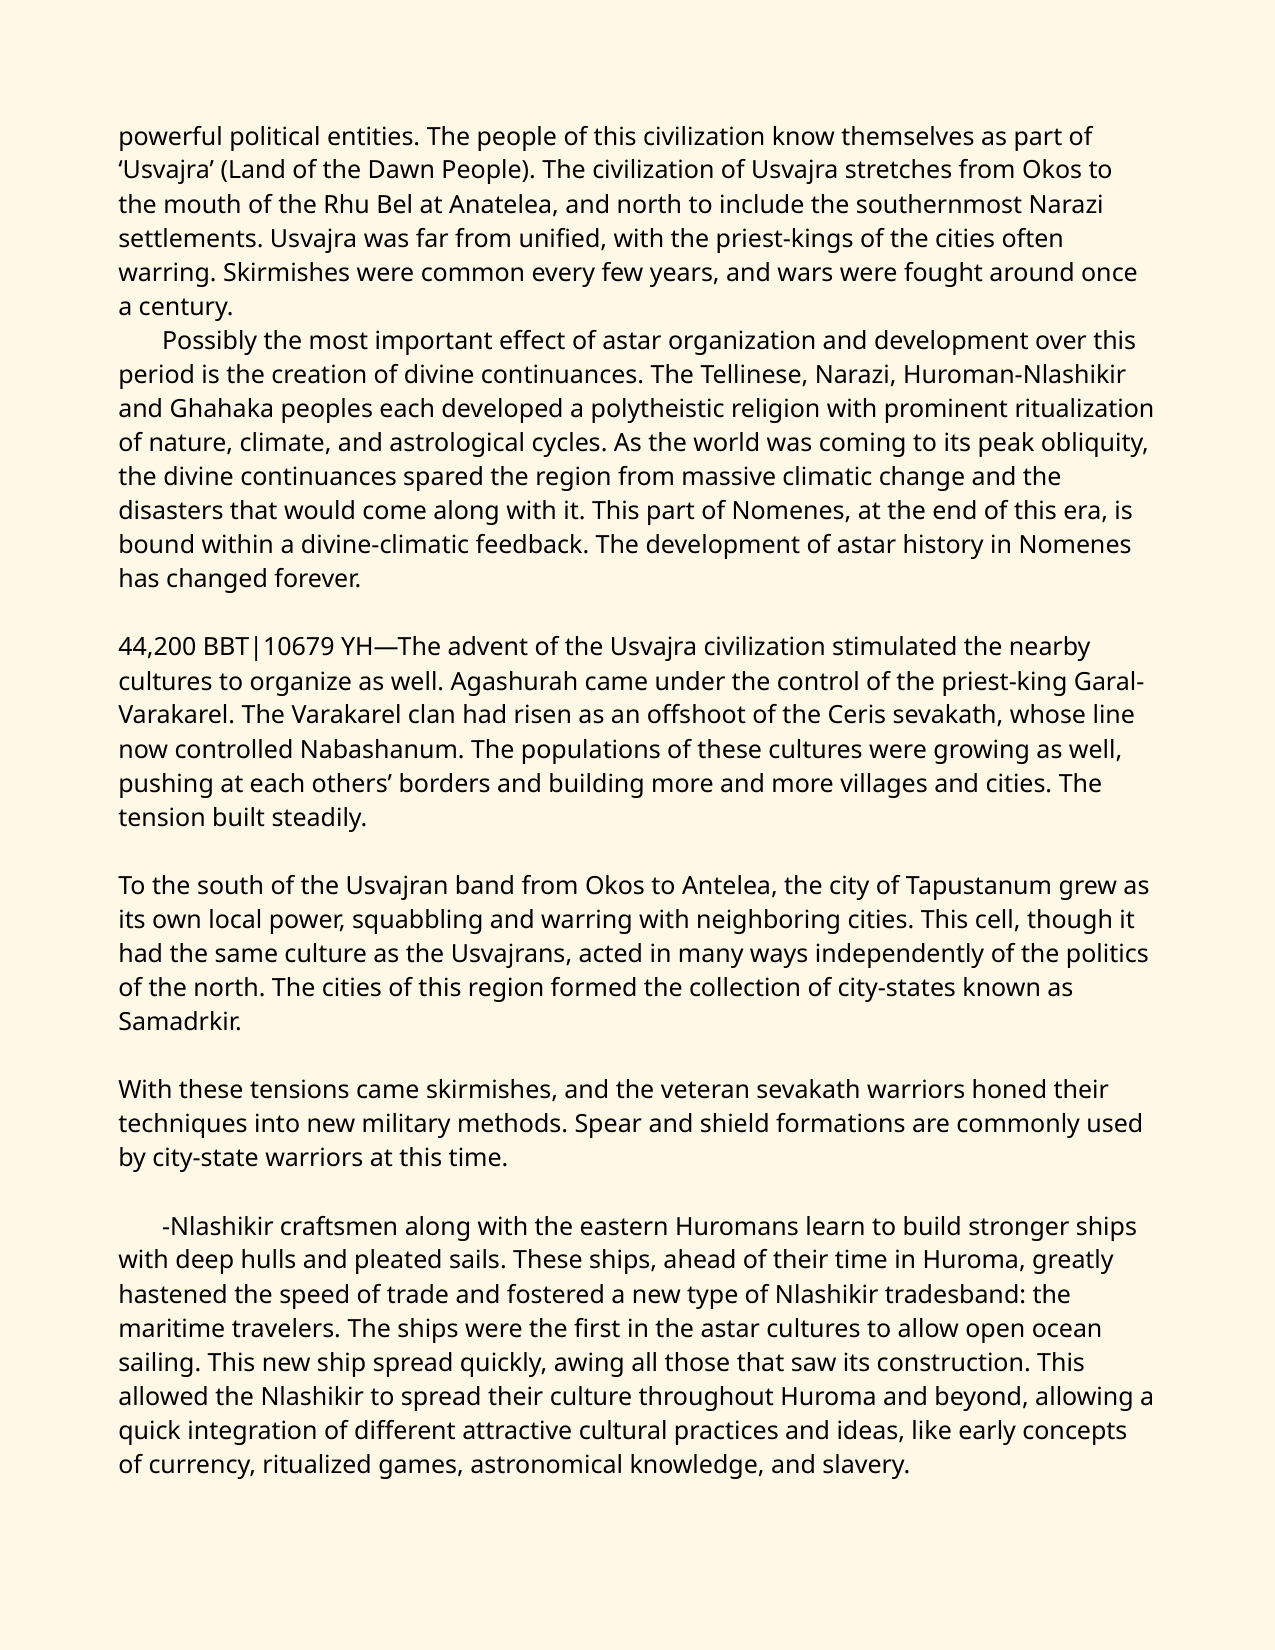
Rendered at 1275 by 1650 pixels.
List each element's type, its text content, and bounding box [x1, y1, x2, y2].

text -Nlashikir craftsmen along with the eastern Huromans learn to build stronger ships with deep hulls and pleated sails. These ships, ahead of their time in Huroma, greatly hastened the speed of trade and fostered a new type of Nlashikir tradesband: the maritime travelers. The ships were the first in the astar cultures to allow open ocean sailing. This new ship spread quickly, awing all those that saw its construction. This allowed the Nlashikir to spread their culture throughout Huroma and beyond, allowing a quick integration of different attractive cultural practices and ideas, like early concepts of currency, ritualized games, astronomical knowledge, and slavery. [118, 1208, 1157, 1481]
text With these tensions came skirmishes, and the veteran sevakath warriors honed their techniques into new military methods. Spear and shield formations are commonly used by city-state warriors at this time. [118, 1072, 1157, 1174]
text To the south of the Usvajran band from Okos to Antelea, the city of Tapustanum grew as its own local power, squabbling and warring with neighboring cities. This cell, though it had the same culture as the Usvajrans, acted in many ways independently of the politics of the north. The cities of this region formed the collection of city-states known as Samadrkir. [118, 867, 1157, 1038]
text Possibly the most important effect of astar organization and development over this period is the creation of divine continuances. The Tellinese, Narazi, Huroman-Nlashikir and Ghahaka peoples each developed a polytheistic religion with prominent ritualization of nature, climate, and astrological cycles. As the world was coming to its peak obliquity, the divine continuances spared the region from massive climatic change and the disasters that would come along with it. This part of Nomenes, at the end of this era, is bound within a divine-climatic feedback. The development of astar history in Nomenes has changed forever. [118, 322, 1157, 595]
text 44,200 BBT|10679 YH—The advent of the Usvajra civilization stimulated the nearby cultures to organize as well. Agashurah came under the control of the priest-king Garal-Varakarel. The Varakarel clan had risen as an offshoot of the Ceris sevakath, whose line now controlled Nabashanum. The populations of these cultures were growing as well, pushing at each others’ borders and building more and more villages and cities. The tension built steadily. [118, 629, 1157, 833]
text powerful political entities. The people of this civilization know themselves as part of ‘Usvajra’ (Land of the Dawn People). The civilization of Usvajra stretches from Okos to the mouth of the Rhu Bel at Anatelea, and north to include the southernmost Narazi settlements. Usvajra was far from unified, with the priest-kings of the cities often warring. Skirmishes were common every few years, and wars were fought around once a century. [118, 118, 1157, 322]
